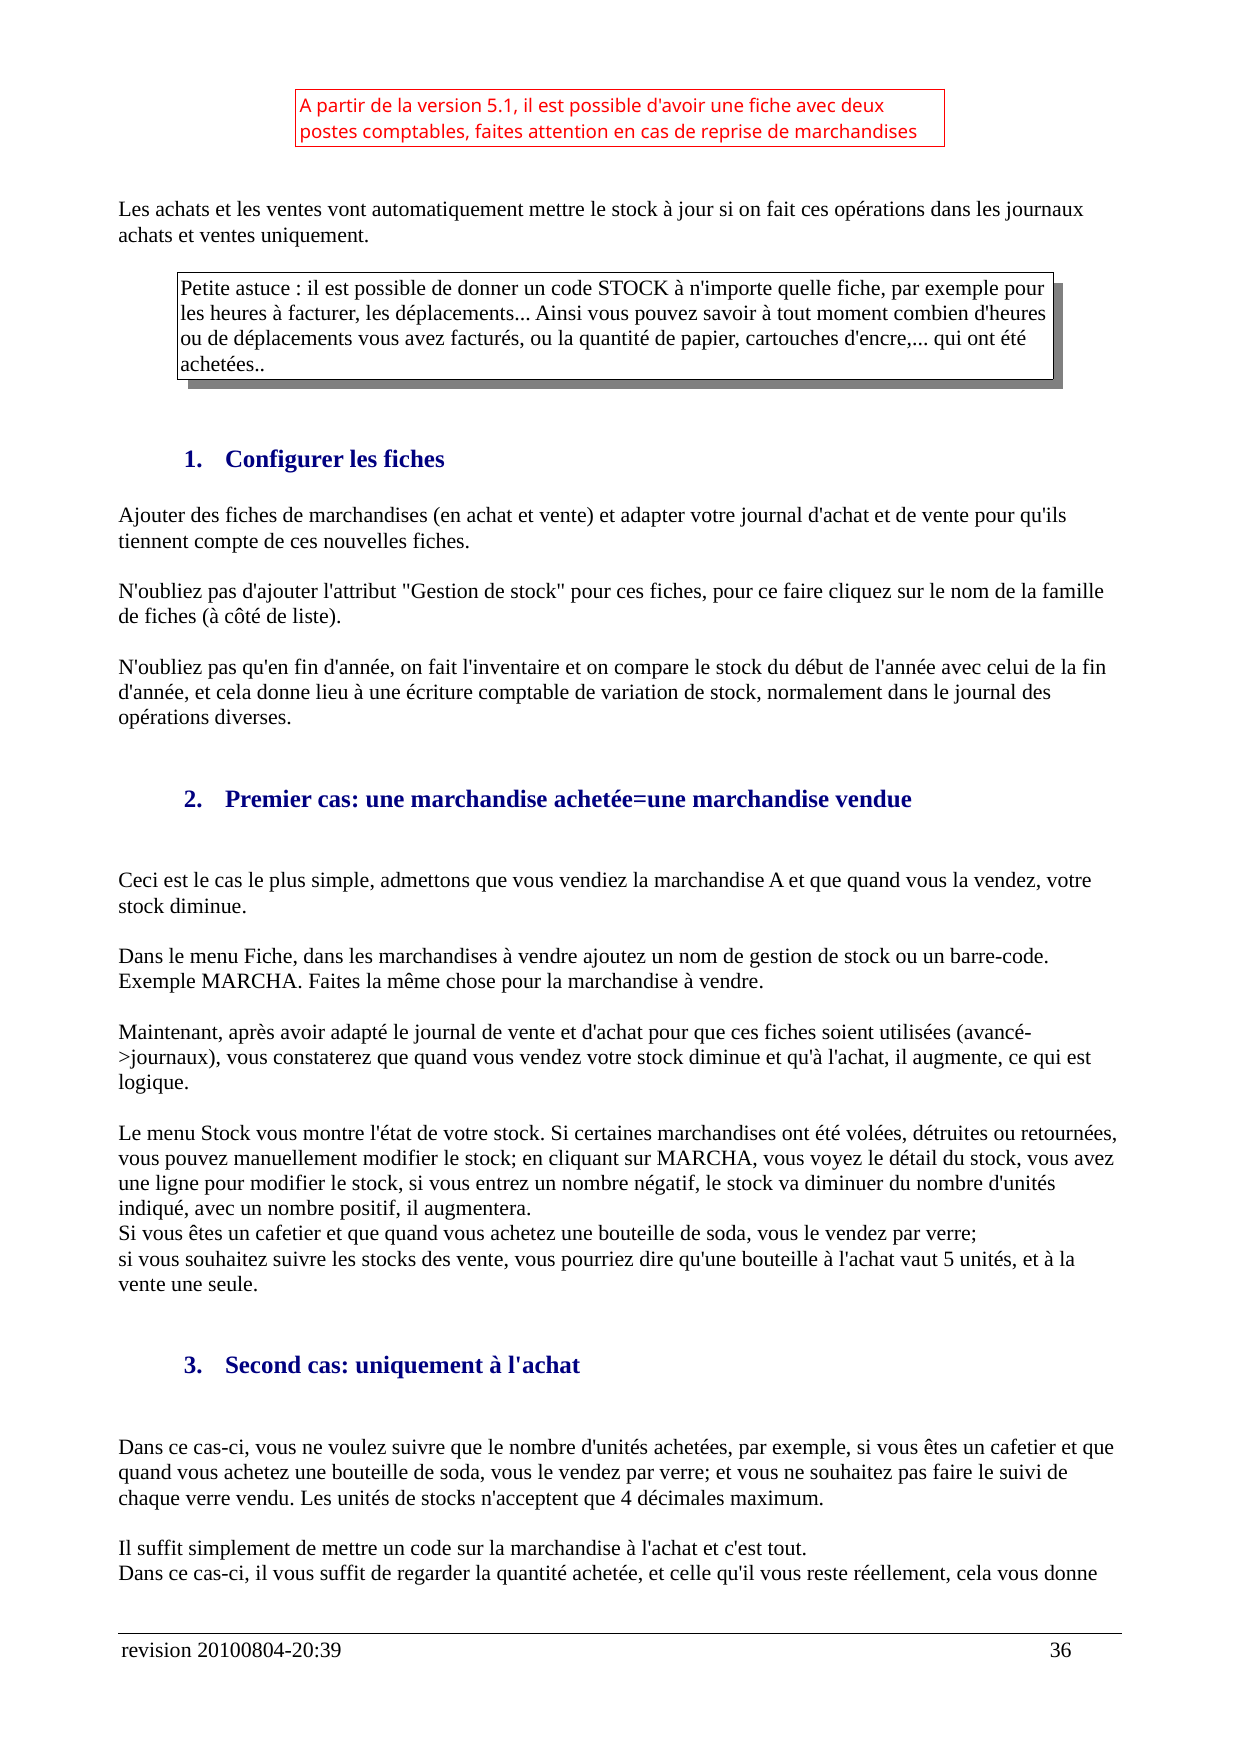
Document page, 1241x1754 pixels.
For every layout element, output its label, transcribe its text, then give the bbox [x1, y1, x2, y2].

text N'oubliez pas d'ajouter l'attribut "Gestion de stock" pour ces fiches, pour ce faire cliquez sur le nom de la famille de fiches (à côté de liste). [118, 578, 1122, 628]
text Ceci est le cas le plus simple, admettons que vous vendiez la marchandise A et que quand vous la vendez, votre stock diminue. [118, 867, 1122, 918]
text Les achats et les ventes vont automatiquement mettre le stock à jour si on fait ces opérations dans les journaux achats et ventes uniquement. [118, 196, 1122, 247]
text si vous souhaitez suivre les stocks des vente, vous pourriez dire qu'une bouteille à l'achat vaut 5 unités, et à la vente une seule. [118, 1246, 1122, 1296]
subtitle Configurer les fiches [177, 444, 1122, 473]
text Dans ce cas-ci, vous ne voulez suivre que le nombre d'unités achetées, par exemple, si vous êtes un cafetier et que quand vous achetez une bouteille de soda, vous le vendez par verre; et vous ne souhaitez pas faire le suivi de chaque verre vendu. Les unités de stocks n'acceptent que 4 décimales maximum. [118, 1434, 1122, 1510]
text Si vous êtes un cafetier et que quand vous achetez une bouteille de soda, vous le vendez par verre; [118, 1220, 1122, 1246]
text Maintenant, après avoir adapté le journal de vente et d'achat pour que ces fiches soient utilisées (avancé->journaux), vous constaterez que quand vous vendez votre stock diminue et qu'à l'achat, il augmente, ce qui est logique. [118, 1019, 1122, 1094]
subtitle Second cas: uniquement à l'achat [177, 1351, 1122, 1379]
text A partir de la version 5.1, il est possible d'avoir une fiche avec deux postes comptables, faites attention en cas de reprise de marchandises [296, 90, 944, 146]
subtitle Premier cas: une marchandise achetée=une marchandise vendue [177, 784, 1122, 813]
text Ajouter des fiches de marchandises (en achat et vente) et adapter votre journal d'achat et de vente pour qu'ils tiennent compte de ces nouvelles fiches. [118, 502, 1122, 553]
text Il suffit simplement de mettre un code sur la marchandise à l'achat et c'est tout. [118, 1535, 1122, 1560]
text Dans le menu Fiche, dans les marchandises à vendre ajoutez un nom de gestion de stock ou un barre-code. Exemple MARCHA. Faites la même chose pour la marchandise à vendre. [118, 943, 1122, 993]
text N'oubliez pas qu'en fin d'année, on fait l'inventaire et on compare le stock du début de l'année avec celui de la fin d'année, et cela donne lieu à une écriture comptable de variation de stock, normalement dans le journal des opérations diverses. [118, 654, 1122, 729]
text Le menu Stock vous montre l'état de votre stock. Si certaines marchandises ont été volées, détruites ou retournées, vous pouvez manuellement modifier le stock; en cliquant sur MARCHA, vous voyez le détail du stock, vous avez une ligne pour modifier le stock, si vous entrez un nombre négatif, le stock va diminuer du nombre d'unités indiqué, avec un nombre positif, il augmentera. [118, 1119, 1122, 1220]
text Dans ce cas-ci, il vous suffit de regarder la quantité achetée, et celle qu'il vous reste réellement, cela vous donne [118, 1560, 1122, 1585]
text Petite astuce : il est possible de donner un code STOCK à n'importe quelle fiche, par exemple pour les heures à facturer, les déplacements... Ainsi vous pouvez savoir à tout moment combien d'heures ou de déplacements vous avez facturés, ou la quantité de papier, cartouches d'encre,... qui ont été achetées.. [178, 273, 1052, 379]
